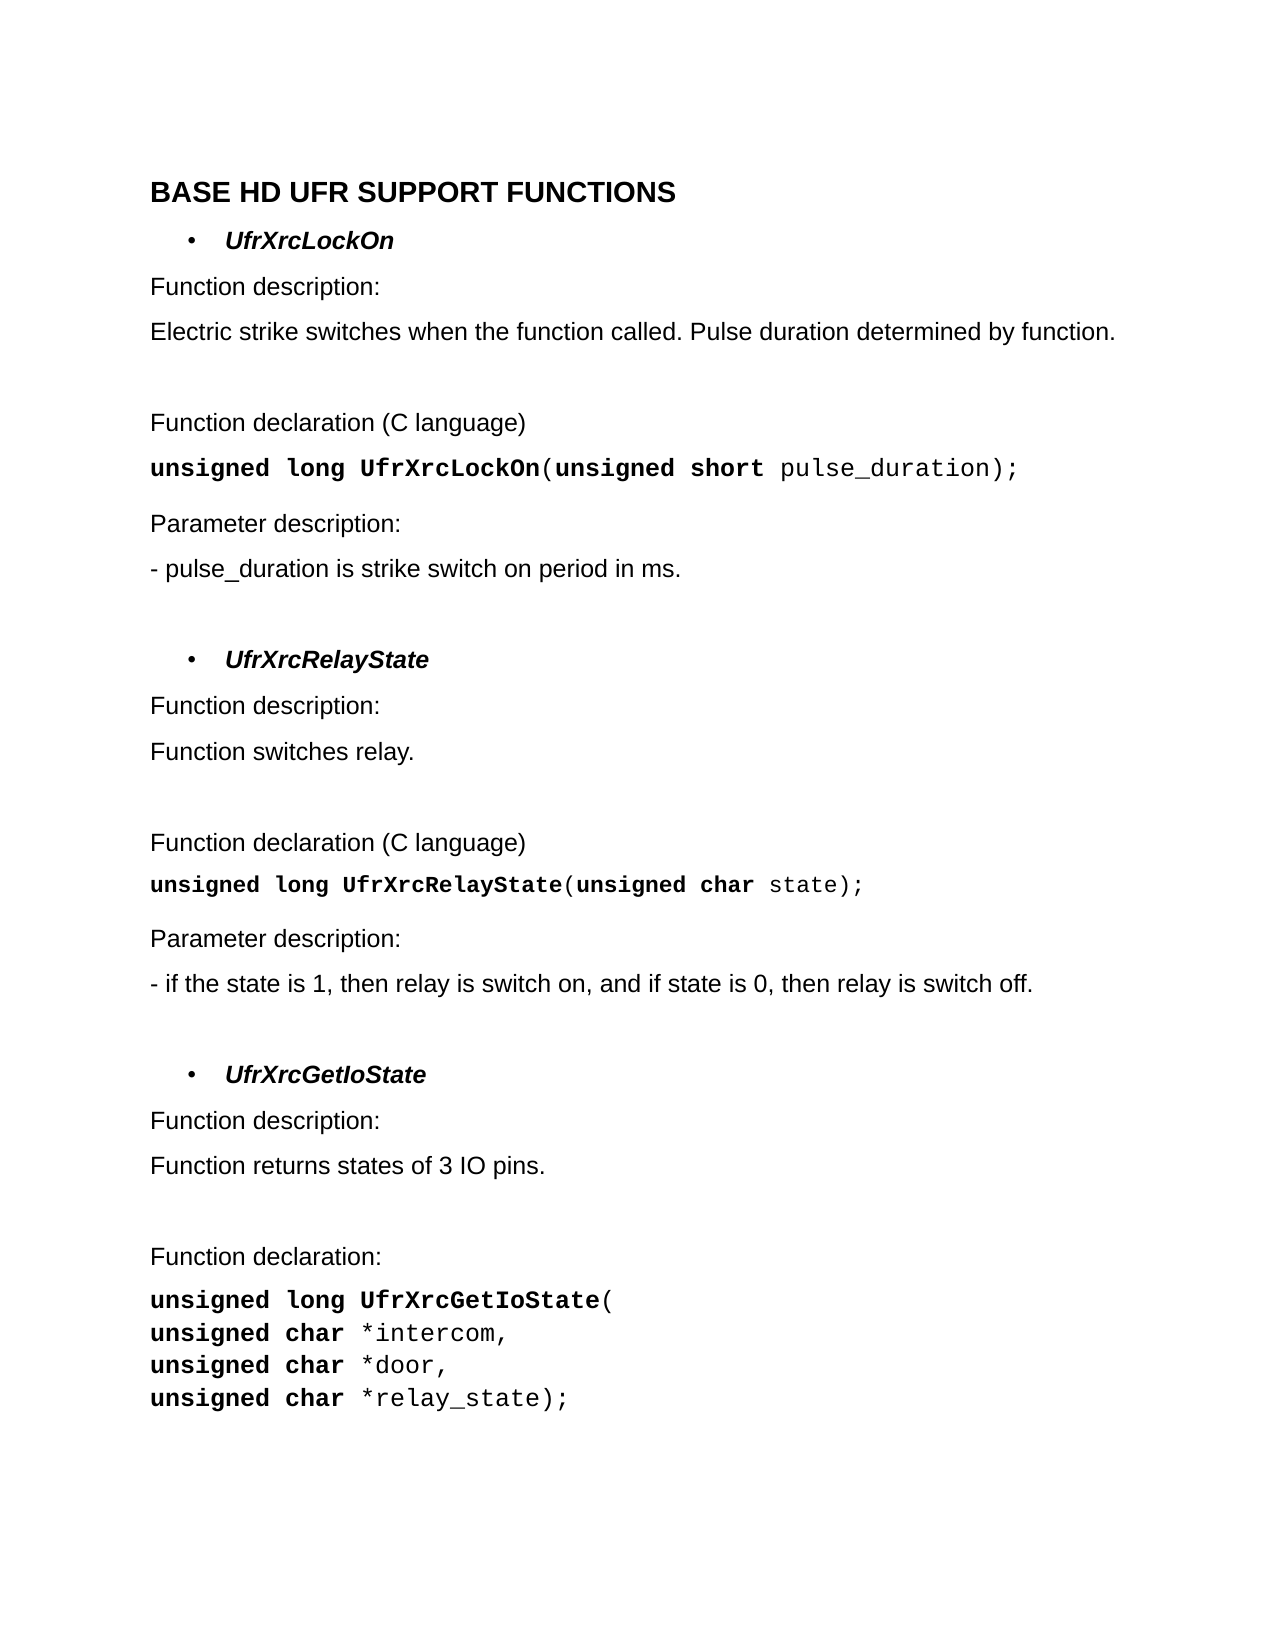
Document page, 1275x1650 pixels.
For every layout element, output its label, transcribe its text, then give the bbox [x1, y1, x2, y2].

list UfrXrcRelayState [187, 645, 1125, 674]
list UfrXrcLockOn [187, 226, 1125, 255]
list UfrXrcGetIoState [187, 1060, 1125, 1089]
text Function returns states of 3 IO pins. [150, 1151, 1125, 1180]
text Parameter description: [150, 509, 1125, 537]
text Function description: [150, 272, 1125, 300]
text unsigned long UfrXrcRelayState(unsigned char state); [150, 873, 1125, 899]
text Electric strike switches when the function called. Pulse duration determined by function. [150, 317, 1125, 346]
text - pulse_duration is strike switch on period in ms. [150, 554, 1125, 583]
subtitle BASE HD UFR SUPPORT FUNCTIONS [150, 175, 1125, 208]
text - if the state is 1, then relay is switch on, and if state is 0, then relay is switch off. [150, 969, 1125, 998]
text Function declaration (C language) [150, 827, 1125, 856]
text unsigned long UfrXrcGetIoState( unsigned char *intercom, unsigned char *door, unsigned char *relay_state); [150, 1288, 1125, 1414]
text Function declaration: [150, 1242, 1125, 1271]
text unsigned long UfrXrcLockOn(unsigned short pulse_duration); [150, 454, 1125, 483]
text Function switches relay. [150, 736, 1125, 765]
text Function declaration (C language) [150, 408, 1125, 437]
text Function description: [150, 691, 1125, 720]
text Function description: [150, 1106, 1125, 1134]
text Parameter description: [150, 924, 1125, 952]
